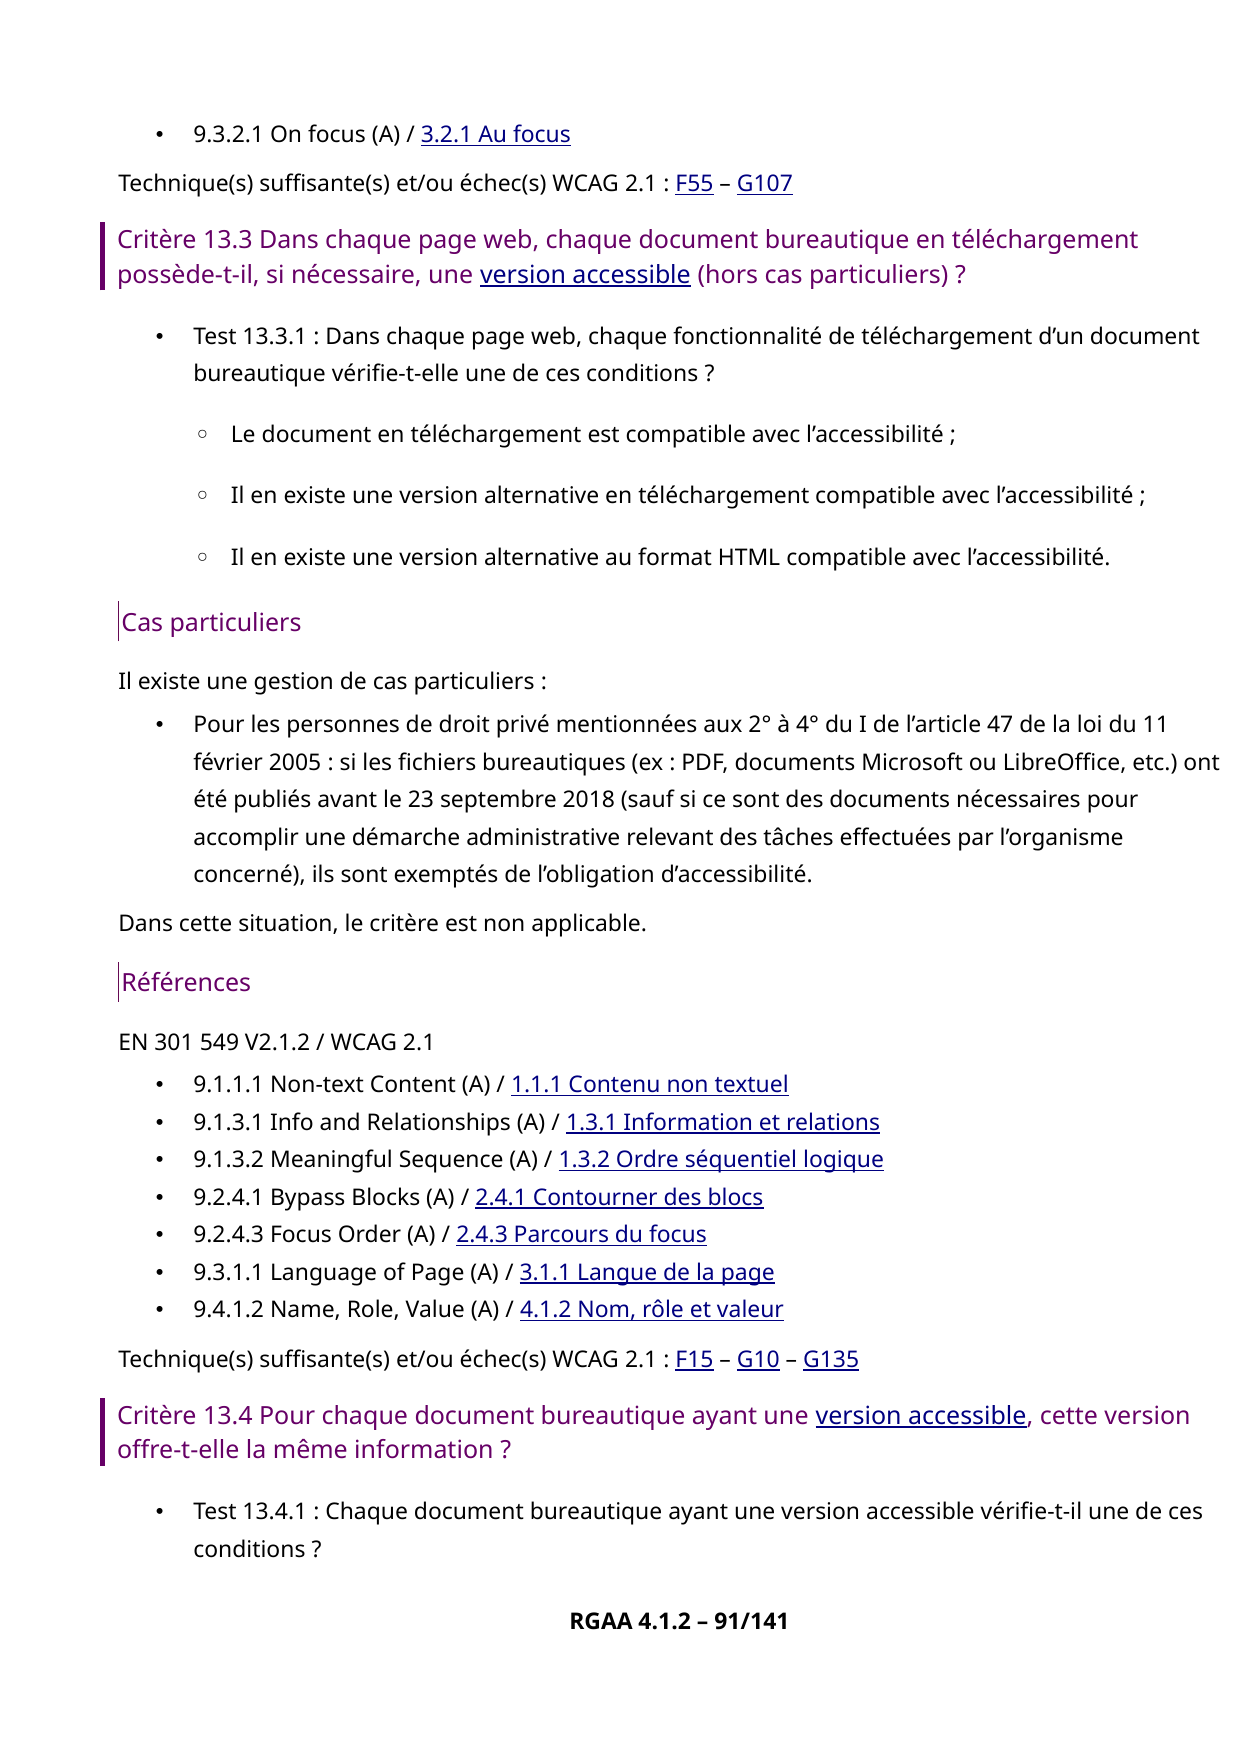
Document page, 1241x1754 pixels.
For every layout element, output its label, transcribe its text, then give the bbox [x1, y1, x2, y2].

list 9.1.1.1 Non-text Content (A) / 1.1.1 Contenu non textuel [156, 1068, 1240, 1100]
list Il en existe une version alternative au format HTML compatible avec l’accessibilité. [193, 540, 1240, 572]
subtitle Critère 13.3 Dans chaque page web, chaque document bureautique en téléchargement possède-t-il, si nécessaire, une version accessible (hors cas particuliers) ? [105, 222, 1240, 290]
list Pour les personnes de droit privé mentionnées aux 2° à 4° du I de l’article 47 de la loi du 11 février 2005 : si les fichiers bureautiques (ex : PDF, documents Microsoft ou LibreOffice, etc.) ont été publiés avant le 23 septembre 2018 (sauf si ce sont des documents nécessaires pour accomplir une démarche administrative relevant des tâches effectuées par l’organisme concerné), ils sont exemptés de l’obligation d’accessibilité. [156, 708, 1240, 889]
list 9.3.2.1 On focus (A) / 3.2.1 Au focus [156, 118, 1240, 149]
text EN 301 549 V2.1.2 / WCAG 2.1 [118, 1025, 1240, 1057]
list Il en existe une version alternative en téléchargement compatible avec l’accessibilité ; [193, 479, 1240, 511]
subtitle Cas particuliers [119, 601, 1240, 641]
list Le document en téléchargement est compatible avec l’accessibilité ; [193, 418, 1240, 449]
list 9.1.3.1 Info and Relationships (A) / 1.3.1 Information et relations [156, 1106, 1240, 1137]
subtitle Références [119, 962, 1240, 1002]
text Technique(s) suffisante(s) et/ou échec(s) WCAG 2.1 : F55 – G107 [118, 167, 1240, 199]
text Technique(s) suffisante(s) et/ou échec(s) WCAG 2.1 : F15 – G10 – G135 [118, 1343, 1240, 1374]
text Il existe une gestion de cas particuliers : [118, 665, 1240, 696]
list 9.1.3.2 Meaningful Sequence (A) / 1.3.2 Ordre séquentiel logique [156, 1143, 1240, 1175]
list 9.3.1.1 Language of Page (A) / 3.1.1 Langue de la page [156, 1256, 1240, 1287]
list Test 13.4.1 : Chaque document bureautique ayant une version accessible vérifie-t-il une de ces conditions ? [156, 1495, 1240, 1564]
subtitle Critère 13.4 Pour chaque document bureautique ayant une version accessible, cette version offre-t-elle la même information ? [100, 1397, 1240, 1466]
list 9.2.4.3 Focus Order (A) / 2.4.3 Parcours du focus [156, 1218, 1240, 1250]
list Test 13.3.1 : Dans chaque page web, chaque fonctionnalité de téléchargement d’un document bureautique vérifie-t-elle une de ces conditions ? [156, 320, 1240, 388]
list 9.4.1.2 Name, Role, Value (A) / 4.1.2 Nom, rôle et valeur [156, 1293, 1240, 1325]
list 9.2.4.1 Bypass Blocks (A) / 2.4.1 Contourner des blocs [156, 1181, 1240, 1212]
text Dans cette situation, le critère est non applicable. [118, 907, 1240, 938]
